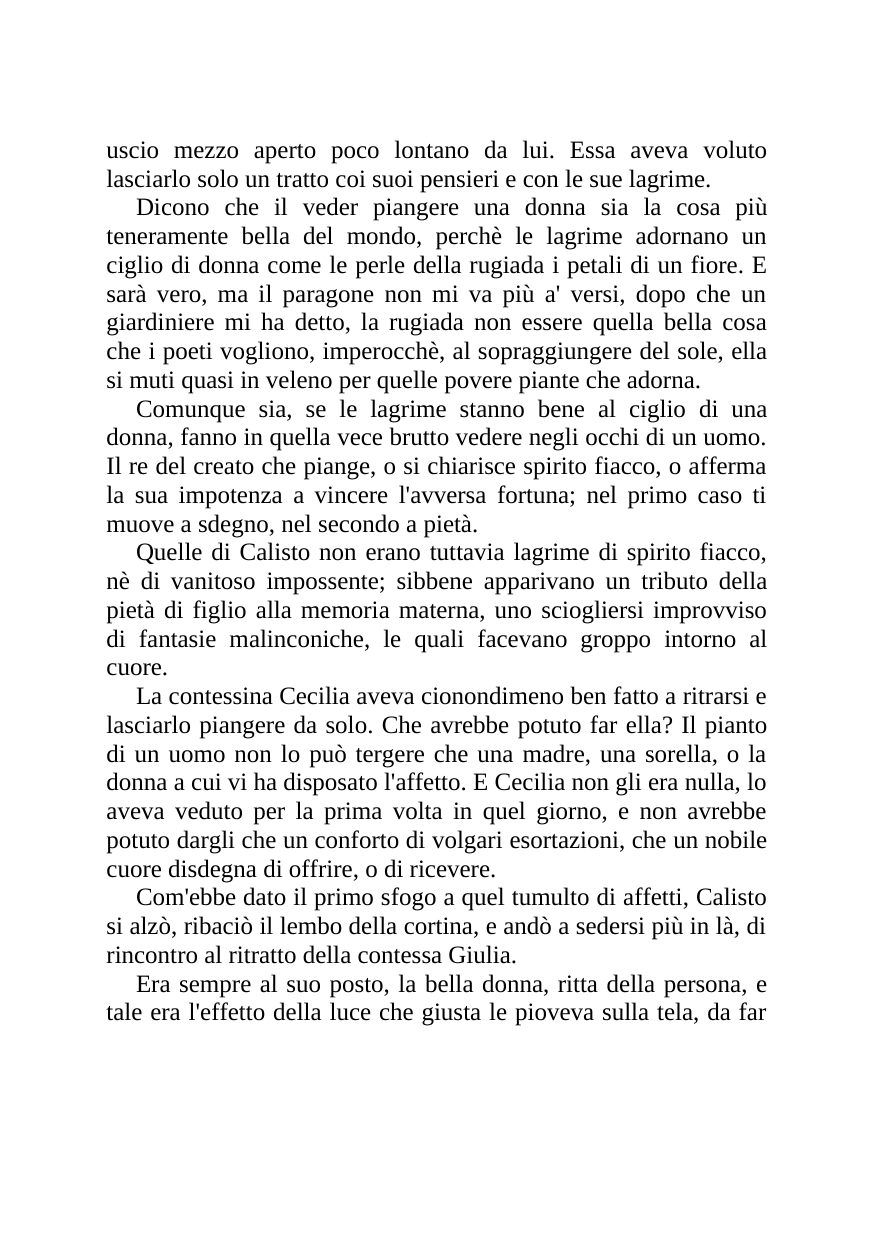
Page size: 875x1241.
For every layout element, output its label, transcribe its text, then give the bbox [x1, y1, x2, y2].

text Era sempre al suo posto, la bella donna, ritta della persona, e tale era l'effetto della luce che giusta le pioveva sulla tela, da far [106, 969, 768, 1026]
text uscio mezzo aperto poco lontano da lui. Essa aveva voluto lasciarlo solo un tratto coi suoi pensieri e con le sue lagrime. [106, 135, 768, 192]
text Com'ebbe dato il primo sfogo a quel tumulto di affetti, Calisto si alzò, ribaciò il lembo della cortina, e andò a sedersi più in là, di rincontro al ritratto della contessa Giulia. [106, 882, 768, 969]
text Dicono che il veder piangere una donna sia la cosa più teneramente bella del mondo, perchè le lagrime adornano un ciglio di donna come le perle della rugiada i petali di un fiore. E sarà vero, ma il paragone non mi va più a' versi, dopo che un giardiniere mi ha detto, la rugiada non essere quella bella cosa che i poeti vogliono, imperocchè, al sopraggiungere del sole, ella si muti quasi in veleno per quelle povere piante che adorna. [106, 192, 768, 394]
text Quelle di Calisto non erano tuttavia lagrime di spirito fiacco, nè di vanitoso impossente; sibbene apparivano un tributo della pietà di figlio alla memoria materna, uno sciogliersi improvviso di fantasie malinconiche, le quali facevano groppo intorno al cuore. [106, 537, 768, 681]
text Comunque sia, se le lagrime stanno bene al ciglio di una donna, fanno in quella vece brutto vedere negli occhi di un uomo. Il re del creato che piange, o si chiarisce spirito fiacco, o afferma la sua impotenza a vincere l'avversa fortuna; nel primo caso ti muove a sdegno, nel secondo a pietà. [106, 394, 768, 537]
text La contessina Cecilia aveva cionondimeno ben fatto a ritrarsi e lasciarlo piangere da solo. Che avrebbe potuto far ella? Il pianto di un uomo non lo può tergere che una madre, una sorella, o la donna a cui vi ha disposato l'affetto. E Cecilia non gli era nulla, lo aveva veduto per la prima volta in quel giorno, e non avrebbe potuto dargli che un conforto di volgari esortazioni, che un nobile cuore disdegna di offrire, o di ricevere. [106, 681, 768, 882]
